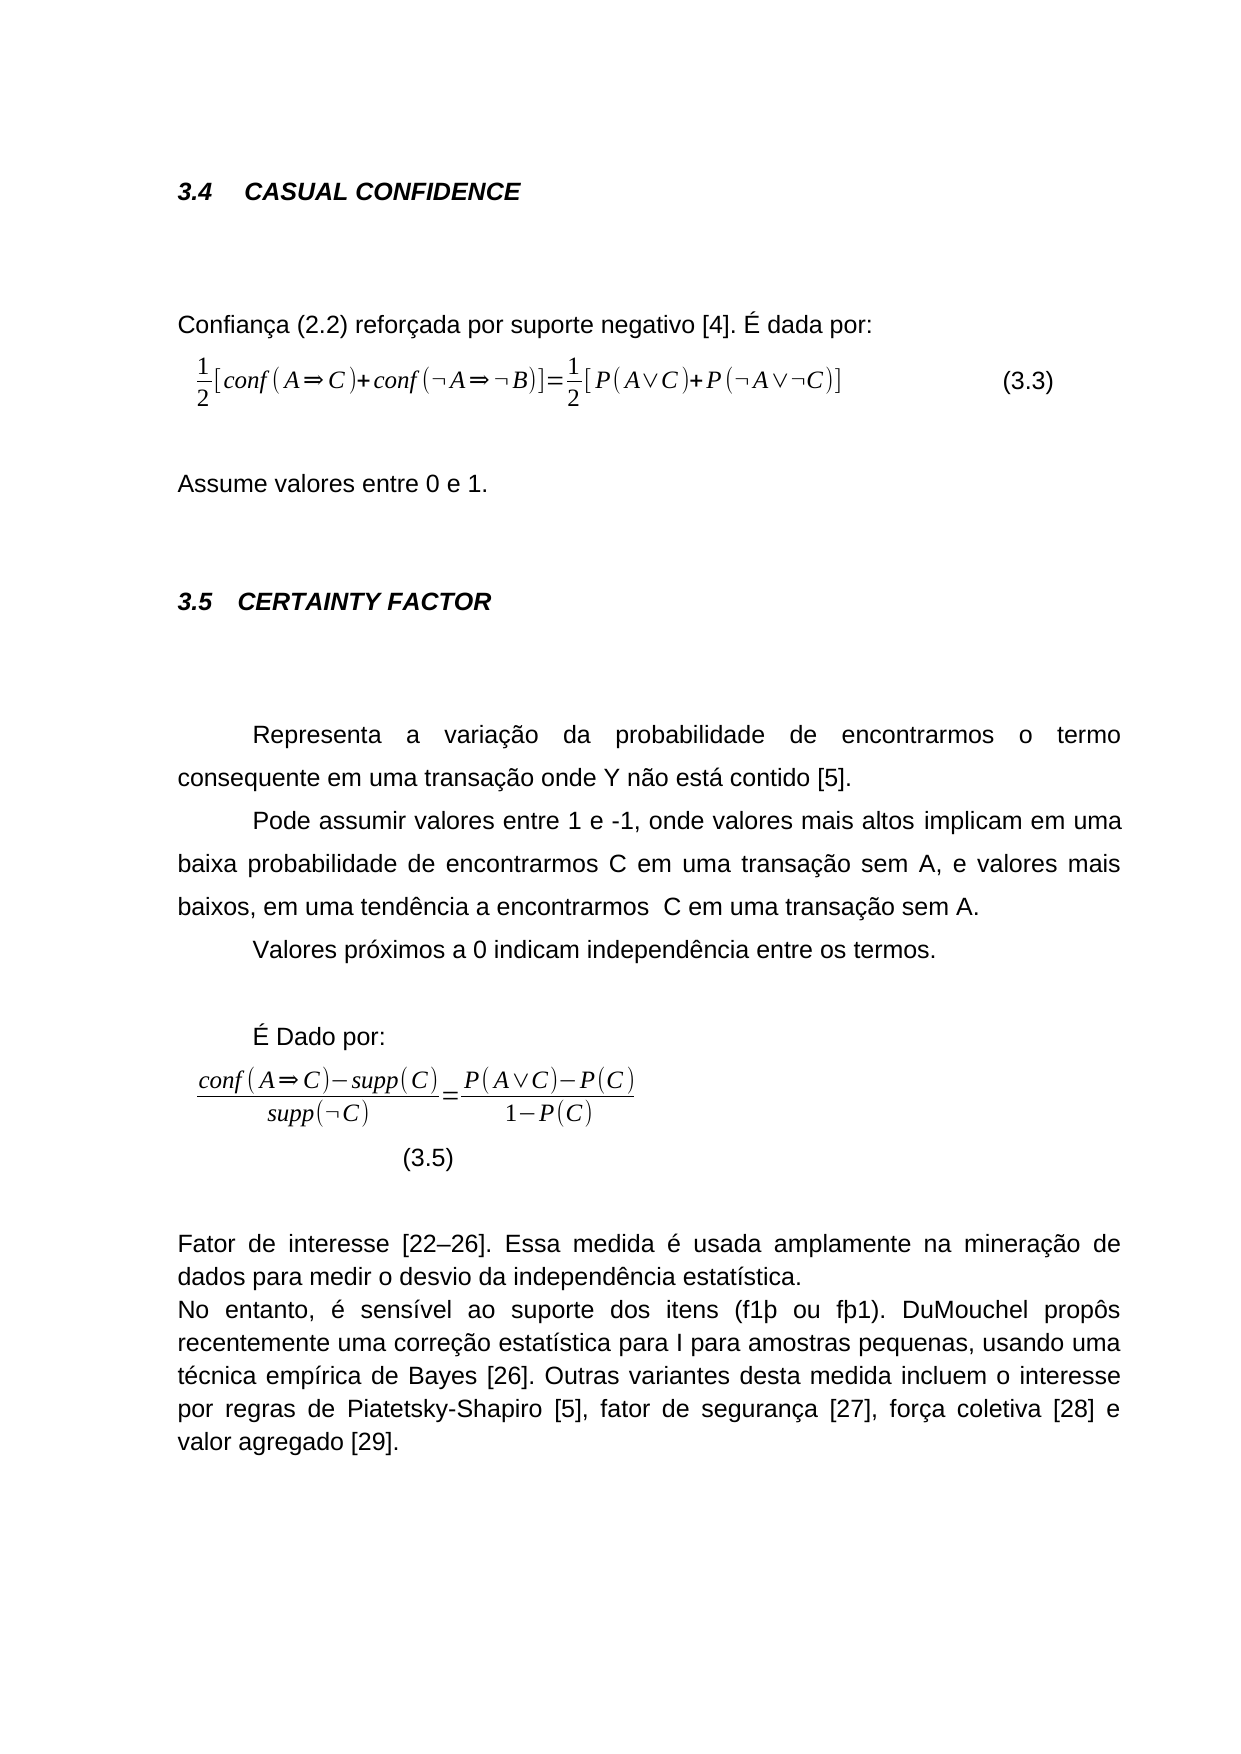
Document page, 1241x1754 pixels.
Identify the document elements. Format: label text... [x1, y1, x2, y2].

text (3.5) [177, 1065, 1122, 1172]
text No entanto, é sensível ao suporte dos itens (f1þ ou fþ1). DuMouchel propôs recentemente uma correção estatística para I para amostras pequenas, usando uma técnica empírica de Bayes [26]. Outras variantes desta medida incluem o interesse por regras de Piatetsky-Shapiro [5], fator de segurança [27], força coletiva [28] e valor agregado [29]. [177, 1295, 1122, 1456]
subtitle CASUAL CONFIDENCE [177, 177, 1122, 206]
text Pode assumir valores entre 1 e -1, onde valores mais altos implicam em uma baixa probabilidade de encontrarmos C em uma transação sem A, e valores mais baixos, em uma tendência a encontrarmos C em uma transação sem A. [177, 806, 1122, 921]
subtitle CERTAINTY FACTOR [177, 587, 1122, 616]
text Assume valores entre 0 e 1. [177, 469, 1122, 498]
text Representa a variação da probabilidade de encontrarmos o termo consequente em uma transação onde Y não está contido [5]. [177, 720, 1122, 792]
text (3.3) [177, 353, 1122, 412]
text É Dado por: [177, 1022, 1122, 1051]
text Confiança (2.2) reforçada por suporte negativo [4]. É dada por: [177, 310, 1122, 338]
text Valores próximos a 0 indicam independência entre os termos. [177, 936, 1122, 964]
text Fator de interesse [22–26]. Essa medida é usada amplamente na mineração de dados para medir o desvio da independência estatística. [177, 1229, 1122, 1291]
